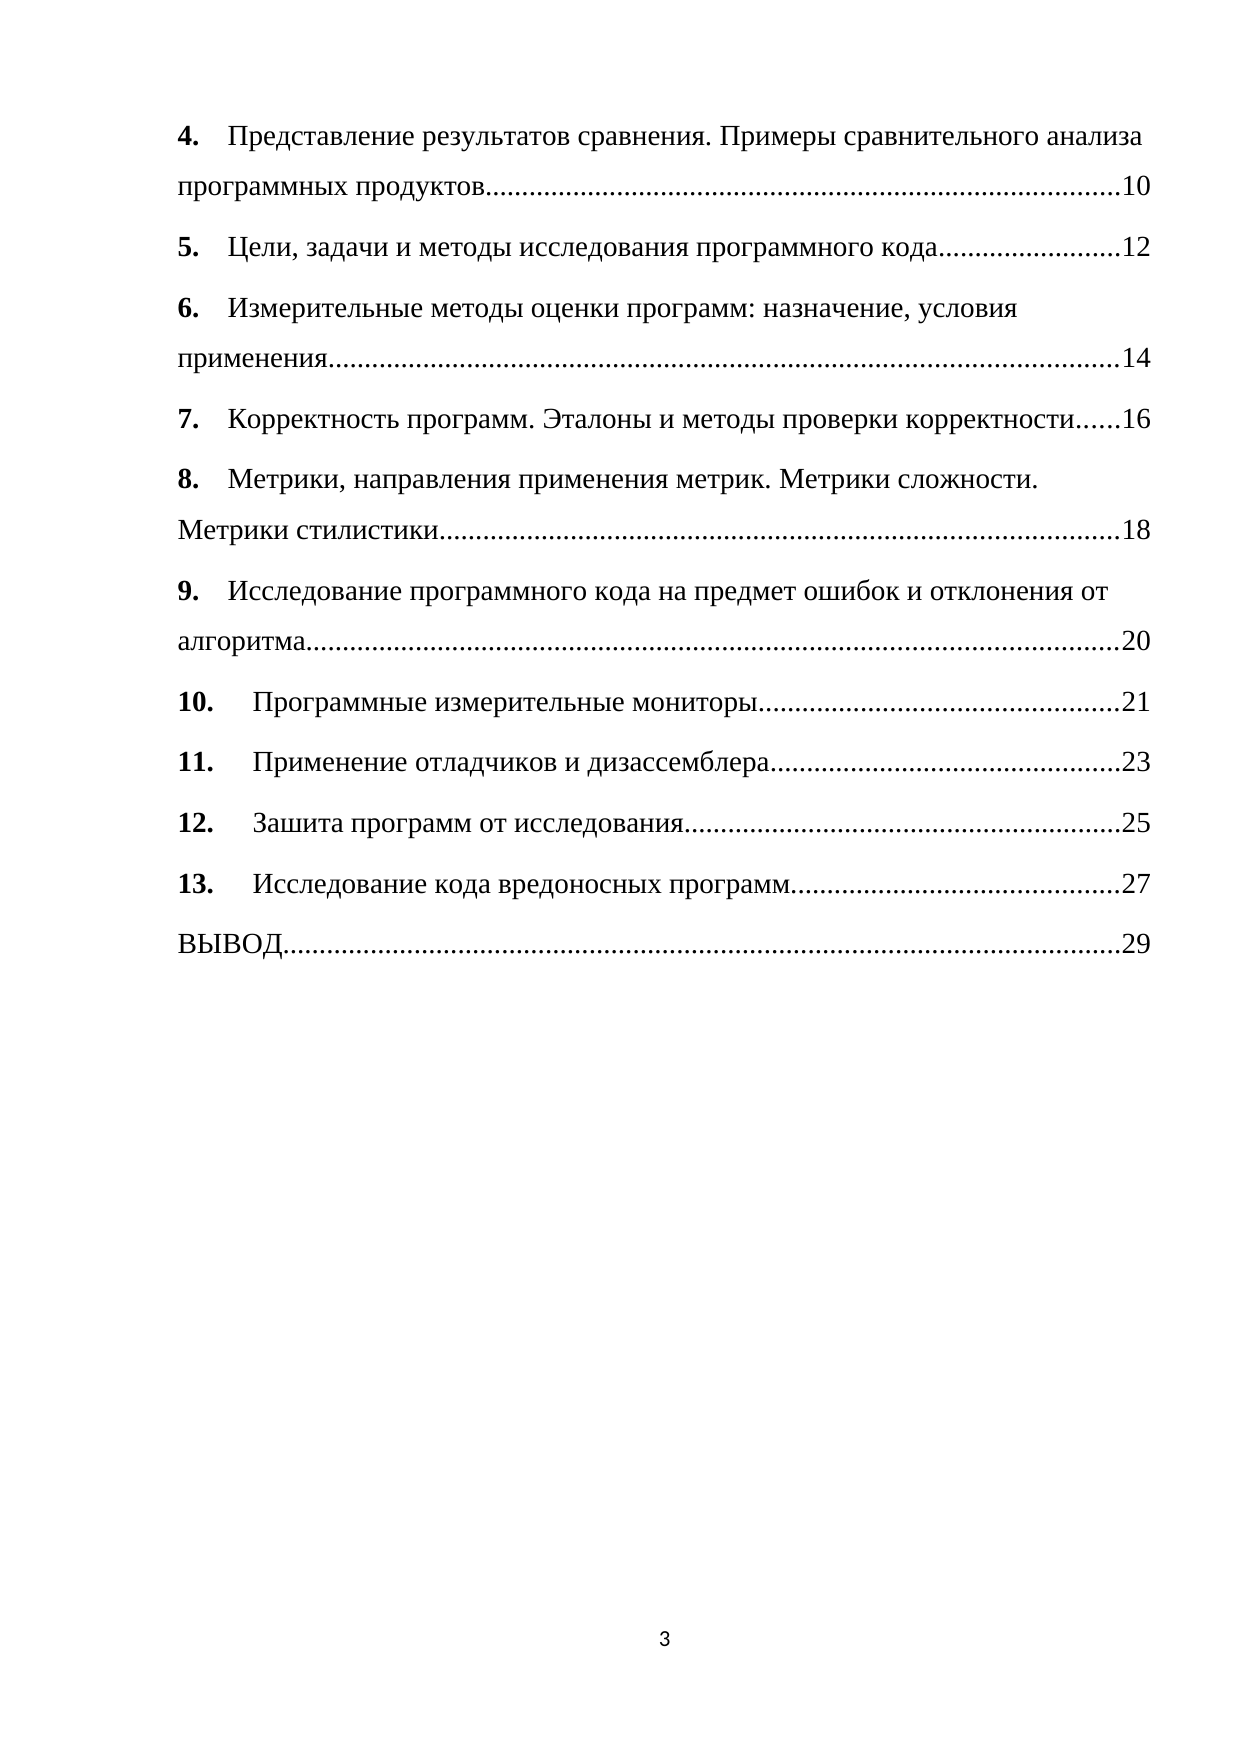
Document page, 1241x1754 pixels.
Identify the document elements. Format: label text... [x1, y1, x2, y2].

text 8. Метрики, направления применения метрик. Метрики сложности. Метрики стилистики. 18 [177, 462, 1152, 546]
text 7. Корректность программ. Эталоны и методы проверки корректности 16 [177, 401, 1152, 434]
text 6. Измерительные методы оценки программ: назначение, условия применения. 14 [177, 290, 1152, 374]
text 5. Цели, задачи и методы исследования программного кода 12 [177, 229, 1152, 263]
text 13. Исследование кода вредоносных программ 27 [177, 866, 1152, 899]
text 11. Применение отладчиков и дизассемблера 23 [177, 744, 1152, 778]
text 9. Исследование программного кода на предмет ошибок и отклонения от алгоритма 20 [177, 573, 1152, 657]
text 4. Представление результатов сравнения. Примеры сравнительного анализа программных продуктов 10 [177, 118, 1152, 202]
text 10. Программные измерительные мониторы 21 [177, 684, 1152, 717]
text 12. Зашита программ от исследования 25 [177, 805, 1152, 839]
text ВЫВОД 29 [177, 927, 1152, 960]
